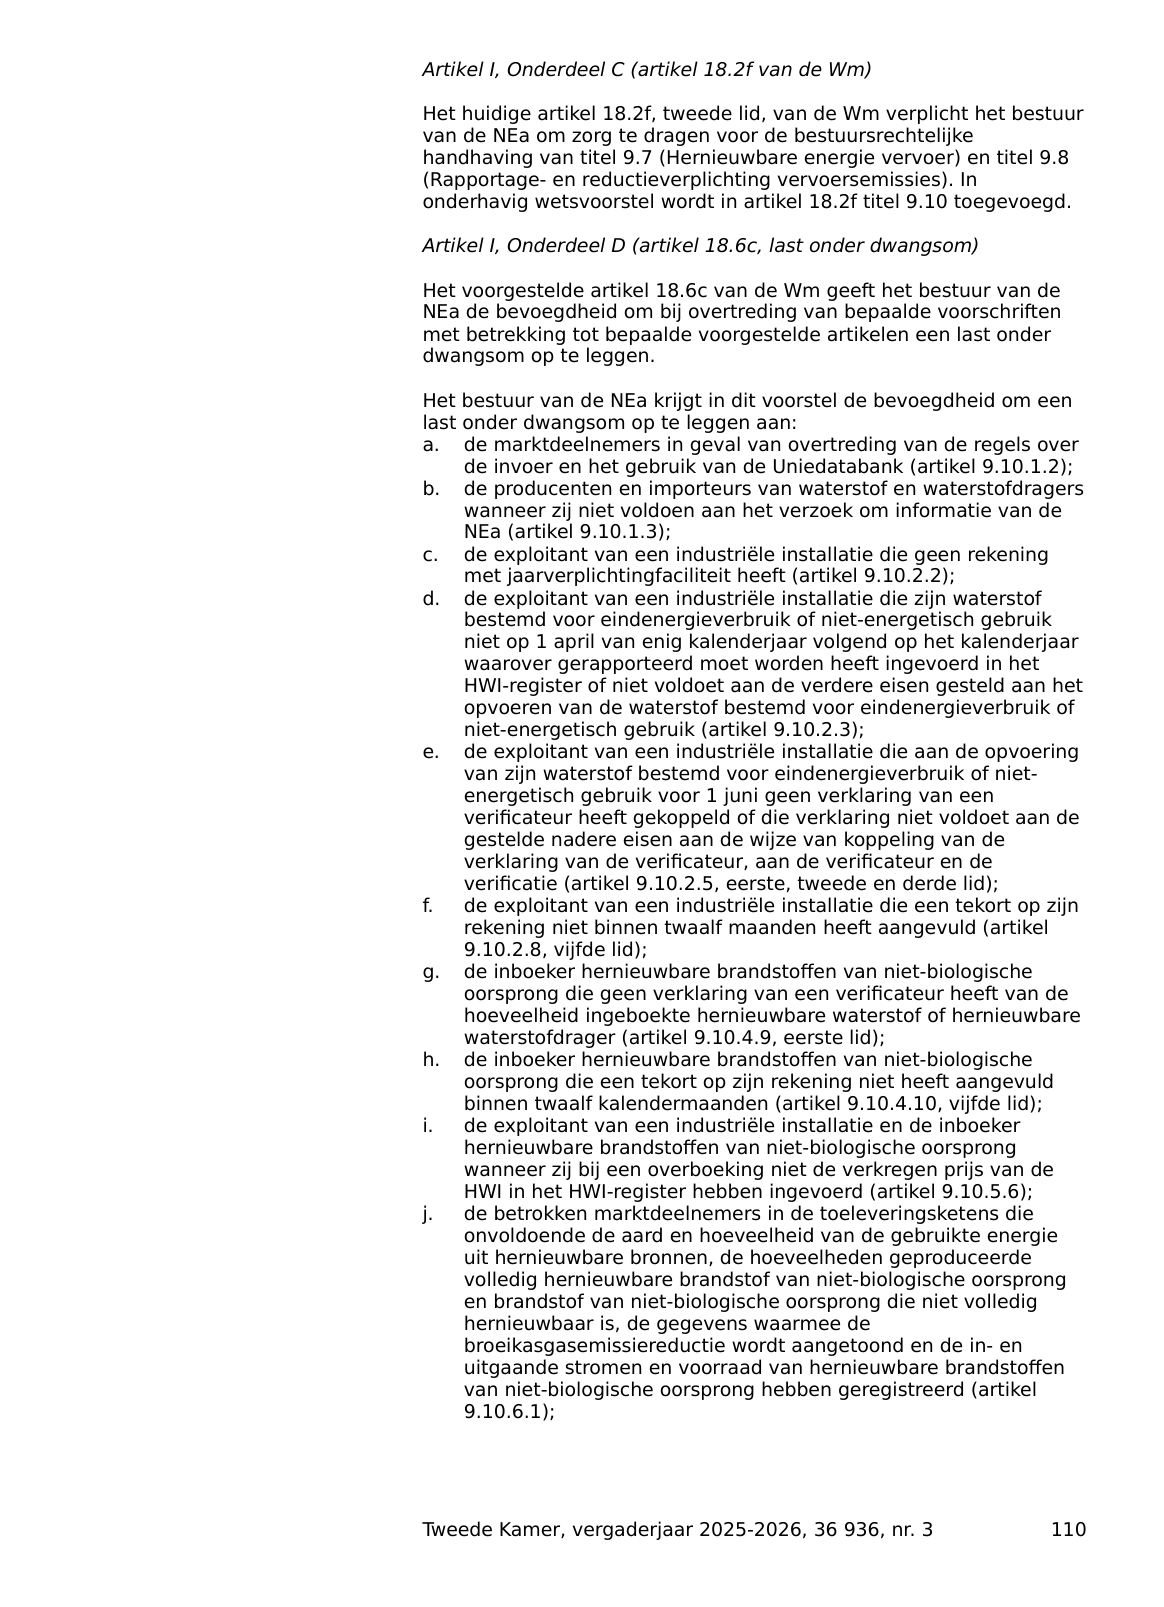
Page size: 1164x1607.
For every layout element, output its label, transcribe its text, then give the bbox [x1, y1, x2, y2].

text f. de exploitant van een industriële installatie die een tekort op zijn rekening niet binnen twaalf maanden heeft aangevuld (artikel 9.10.2.8, vijfde lid); [422, 895, 1087, 961]
text h. de inboeker hernieuwbare brandstoffen van niet-biologische oorsprong die een tekort op zijn rekening niet heeft aangevuld binnen twaalf kalendermaanden (artikel 9.10.4.10, vijfde lid); [422, 1049, 1087, 1115]
text c. de exploitant van een industriële installatie die geen rekening met jaarverplichtingfaciliteit heeft (artikel 9.10.2.2); [422, 543, 1087, 587]
text Het huidige artikel 18.2f, tweede lid, van de Wm verplicht het bestuur van de NEa om zorg te dragen voor de bestuursrechtelijke handhaving van titel 9.7 (Hernieuwbare energie vervoer) en titel 9.8 (Rapportage- en reductieverplichting vervoersemissies). In onderhavig wetsvoorstel wordt in artikel 18.2f titel 9.10 toegevoegd. [422, 103, 1087, 213]
text a. de marktdeelnemers in geval van overtreding van de regels over de invoer en het gebruik van de Uniedatabank (artikel 9.10.1.2); [422, 433, 1087, 477]
text Het bestuur van de NEa krijgt in dit voorstel de bevoegdheid om een last onder dwangsom op te leggen aan: [422, 389, 1087, 433]
subtitle Artikel I, Onderdeel D (artikel 18.6c, last onder dwangsom) [422, 235, 1087, 257]
text Het voorgestelde artikel 18.6c van de Wm geeft het bestuur van de NEa de bevoegdheid om bij overtreding van bepaalde voorschriften met betrekking tot bepaalde voorgestelde artikelen een last onder dwangsom op te leggen. [422, 279, 1087, 367]
text d. de exploitant van een industriële installatie die zijn waterstof bestemd voor eindenergieverbruik of niet-energetisch gebruik niet op 1 april van enig kalenderjaar volgend op het kalenderjaar waarover gerapporteerd moet worden heeft ingevoerd in het HWI-register of niet voldoet aan de verdere eisen gesteld aan het opvoeren van de waterstof bestemd voor eindenergieverbruik of niet-energetisch gebruik (artikel 9.10.2.3); [422, 587, 1087, 741]
text b. de producenten en importeurs van waterstof en waterstofdragers wanneer zij niet voldoen aan het verzoek om informatie van de NEa (artikel 9.10.1.3); [422, 477, 1087, 543]
text j. de betrokken marktdeelnemers in de toeleveringsketens die onvoldoende de aard en hoeveelheid van de gebruikte energie uit hernieuwbare bronnen, de hoeveelheden geproduceerde volledig hernieuwbare brandstof van niet-biologische oorsprong en brandstof van niet-biologische oorsprong die niet volledig hernieuwbaar is, de gegevens waarmee de broeikasgasemissiereductie wordt aangetoond en de in- en uitgaande stromen en voorraad van hernieuwbare brandstoffen van niet-biologische oorsprong hebben geregistreerd (artikel 9.10.6.1); [422, 1203, 1087, 1423]
text g. de inboeker hernieuwbare brandstoffen van niet-biologische oorsprong die geen verklaring van een verificateur heeft van de hoeveelheid ingeboekte hernieuwbare waterstof of hernieuwbare waterstofdrager (artikel 9.10.4.9, eerste lid); [422, 961, 1087, 1049]
subtitle Artikel I, Onderdeel C (artikel 18.2f van de Wm) [422, 59, 1087, 81]
text i. de exploitant van een industriële installatie en de inboeker hernieuwbare brandstoffen van niet-biologische oorsprong wanneer zij bij een overboeking niet de verkregen prijs van de HWI in het HWI-register hebben ingevoerd (artikel 9.10.5.6); [422, 1115, 1087, 1203]
text e. de exploitant van een industriële installatie die aan de opvoering van zijn waterstof bestemd voor eindenergieverbruik of niet-energetisch gebruik voor 1 juni geen verklaring van een verificateur heeft gekoppeld of die verklaring niet voldoet aan de gestelde nadere eisen aan de wijze van koppeling van de verklaring van de verificateur, aan de verificateur en de verificatie (artikel 9.10.2.5, eerste, tweede en derde lid); [422, 741, 1087, 895]
